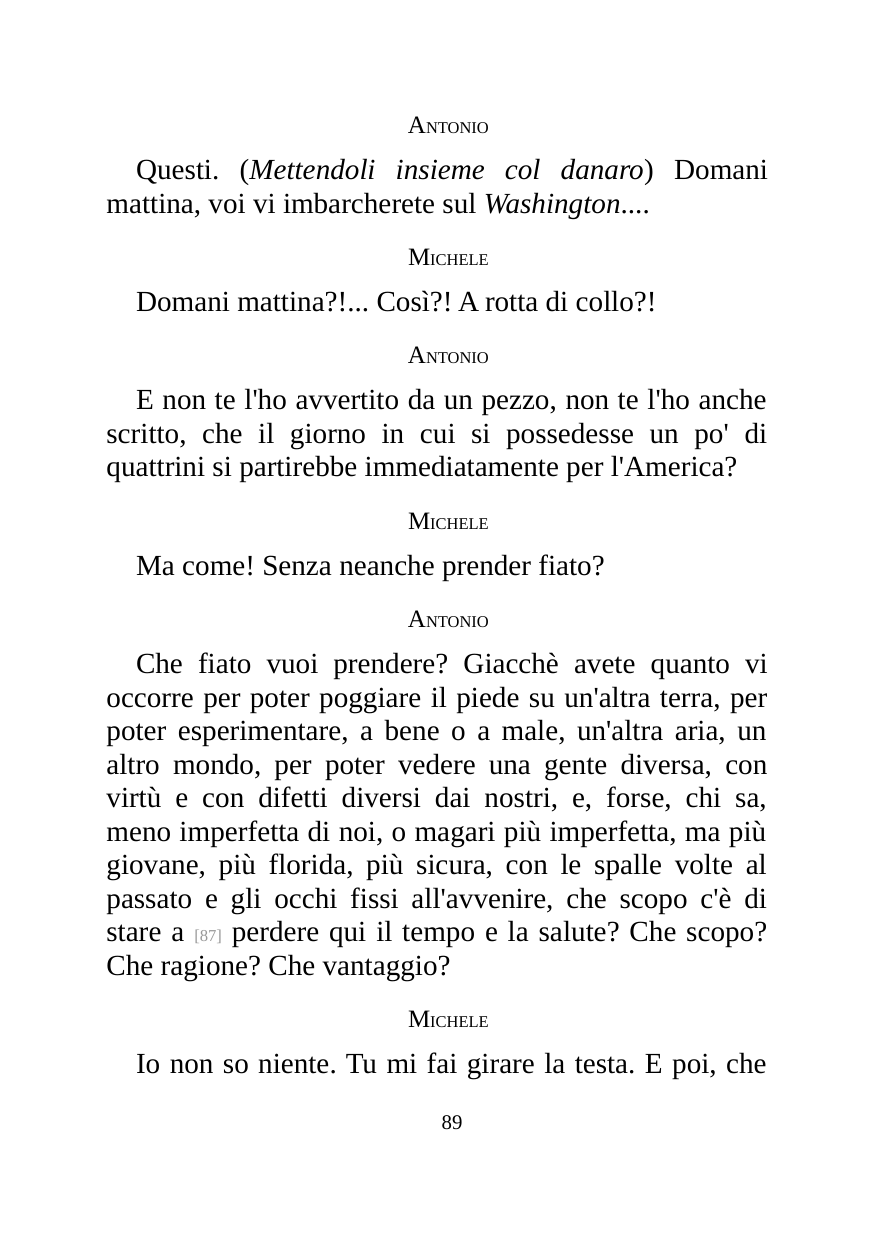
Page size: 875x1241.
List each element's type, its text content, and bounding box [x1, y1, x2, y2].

text Che fiato vuoi prendere? Giacchè avete quanto vi occorre per poter poggiare il piede su un'altra terra, per poter esperimentare, a bene o a male, un'altra aria, un altro mondo, per poter vedere una gente diversa, con virtù e con difetti diversi dai nostri, e, forse, chi sa, meno imperfetta di noi, o magari più imperfetta, ma più giovane, più florida, più sicura, con le spalle volte al passato e gli occhi fissi all'avvenire, che scopo c'è di stare a [87] perdere qui il tempo e la salute? Che scopo? Che ragione? Che vantaggio? [106, 646, 768, 982]
text Antonio [106, 600, 768, 634]
text Io non so niente. Tu mi fai girare la testa. E poi, che [106, 1046, 768, 1080]
text Michele [106, 238, 768, 272]
text Questi. (Mettendoli insieme col danaro) Domani mattina, voi vi imbarcherete sul Washington.... [106, 152, 768, 219]
text Antonio [106, 106, 768, 140]
text E non te l'ho avvertito da un pezzo, non te l'ho anche scritto, che il giorno in cui si possedesse un po' di quattrini si partirebbe immediatamente per l'America? [106, 382, 768, 483]
text Michele [106, 502, 768, 535]
text Antonio [106, 336, 768, 370]
text Michele [106, 1000, 768, 1034]
text Ma come! Senza neanche prender fiato? [106, 548, 768, 581]
text Domani mattina?!... Così?! A rotta di collo?! [106, 284, 768, 318]
